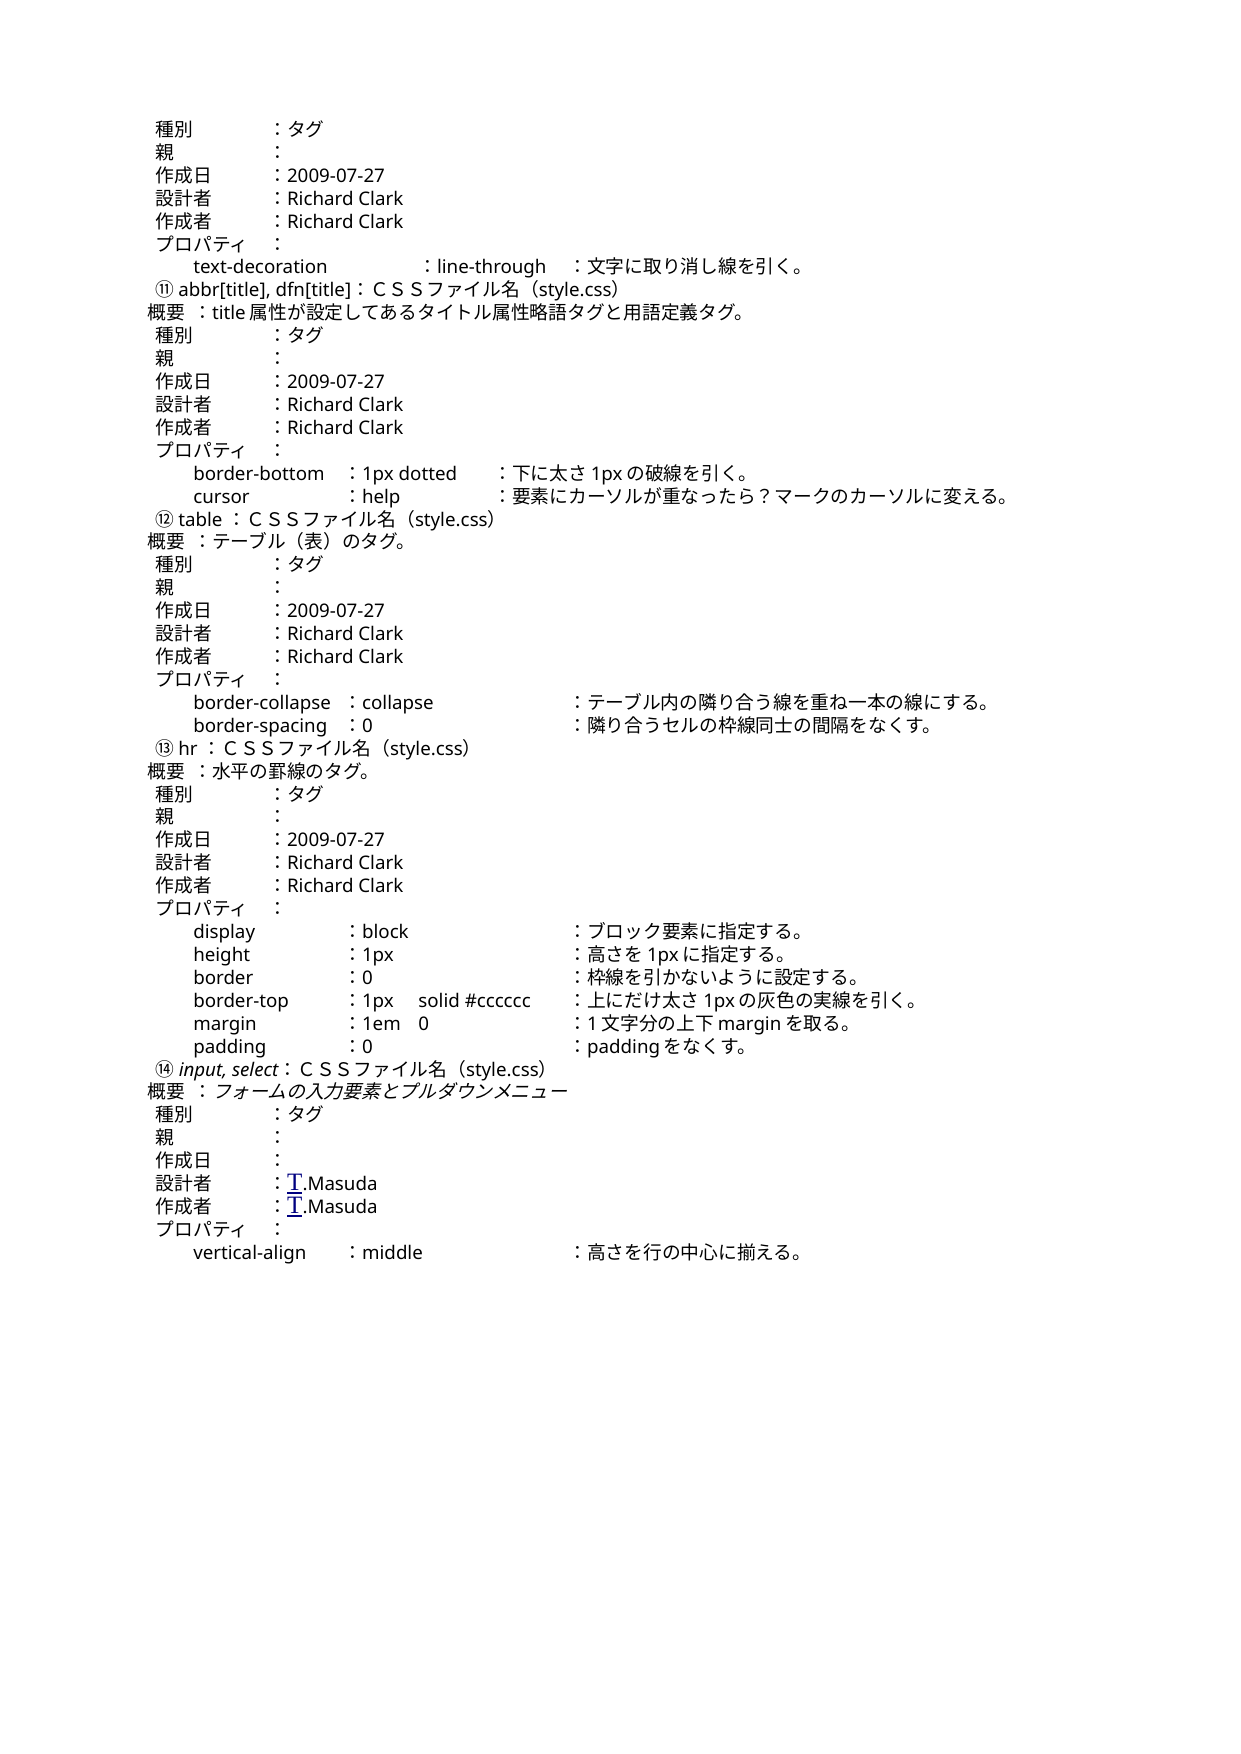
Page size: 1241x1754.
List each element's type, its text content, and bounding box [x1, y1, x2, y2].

text cursor ：help ：要素にカーソルが重なったら？マークのカーソルに変える。 [118, 485, 1122, 508]
text プロパティ ： [118, 1218, 1122, 1241]
text 親 ： [118, 141, 1122, 164]
text border-spacing ：0 ：隣り合うセルの枠線同士の間隔をなくす。 [118, 714, 1122, 737]
text 設計者 ：T.Masuda [118, 1172, 1122, 1195]
text border-collapse ：collapse ：テーブル内の隣り合う線を重ね一本の線にする。 [118, 691, 1122, 714]
text 種別 ：タグ [118, 1103, 1122, 1126]
text 作成日 ：2009-07-27 [118, 599, 1122, 622]
text height ：1px ：高さを1pxに指定する。 [118, 943, 1122, 966]
text 設計者 ：Richard Clark [118, 393, 1122, 416]
text margin ：1em 0 ：1文字分の上下marginを取る。 [118, 1012, 1122, 1035]
text 設計者 ：Richard Clark [118, 187, 1122, 210]
text 作成者 ：T.Masuda [118, 1195, 1122, 1218]
text 親 ： [118, 576, 1122, 599]
text 概要 ：title属性が設定してあるタイトル属性略語タグと用語定義タグ。 [118, 301, 1122, 324]
text text-decoration ：line-through ：文字に取り消し線を引く。 [118, 256, 1122, 278]
text border-bottom ：1px dotted ：下に太さ1pxの破線を引く。 [118, 462, 1122, 485]
text 設計者 ：Richard Clark [118, 622, 1122, 645]
text 親 ： [118, 1126, 1122, 1149]
text プロパティ ： [118, 668, 1122, 691]
text 作成日 ：2009-07-27 [118, 828, 1122, 851]
text border ：0 ：枠線を引かないように設定する。 [118, 966, 1122, 989]
text 種別 ：タグ [118, 553, 1122, 576]
text 概要 ：フォームの入力要素とプルダウンメニュー [118, 1081, 1122, 1103]
text 概要 ：水平の罫線のタグ。 [118, 760, 1122, 783]
text プロパティ ： [118, 233, 1122, 256]
text border-top ：1px solid #cccccc ：上にだけ太さ1pxの灰色の実線を引く。 [118, 989, 1122, 1012]
text 種別 ：タグ [118, 324, 1122, 347]
text ⑪abbr[title], dfn[title]：ＣＳＳファイル名（style.css） [118, 278, 1122, 301]
text 親 ： [118, 347, 1122, 370]
text 親 ： [118, 806, 1122, 828]
text display ：block ：ブロック要素に指定する。 [118, 920, 1122, 943]
text ⑫table ：ＣＳＳファイル名（style.css） [118, 508, 1122, 531]
text padding ：0 ：paddingをなくす。 [118, 1035, 1122, 1058]
text 作成日 ：2009-07-27 [118, 164, 1122, 187]
text 種別 ：タグ [118, 783, 1122, 806]
text 作成者 ：Richard Clark [118, 645, 1122, 668]
text 作成者 ：Richard Clark [118, 416, 1122, 439]
text 概要 ：テーブル（表）のタグ。 [118, 531, 1122, 553]
text 作成日 ： [118, 1149, 1122, 1172]
text vertical-align ：middle ：高さを行の中心に揃える。 [118, 1241, 1122, 1264]
text 作成者 ：Richard Clark [118, 210, 1122, 233]
text 作成者 ：Richard Clark [118, 874, 1122, 897]
text ⑬hr ：ＣＳＳファイル名（style.css） [118, 737, 1122, 760]
text プロパティ ： [118, 897, 1122, 920]
text ⑭ input, select：ＣＳＳファイル名（style.css） [118, 1058, 1122, 1081]
text 設計者 ：Richard Clark [118, 851, 1122, 874]
text 作成日 ：2009-07-27 [118, 370, 1122, 393]
text プロパティ ： [118, 439, 1122, 462]
text 種別 ：タグ [118, 118, 1122, 141]
